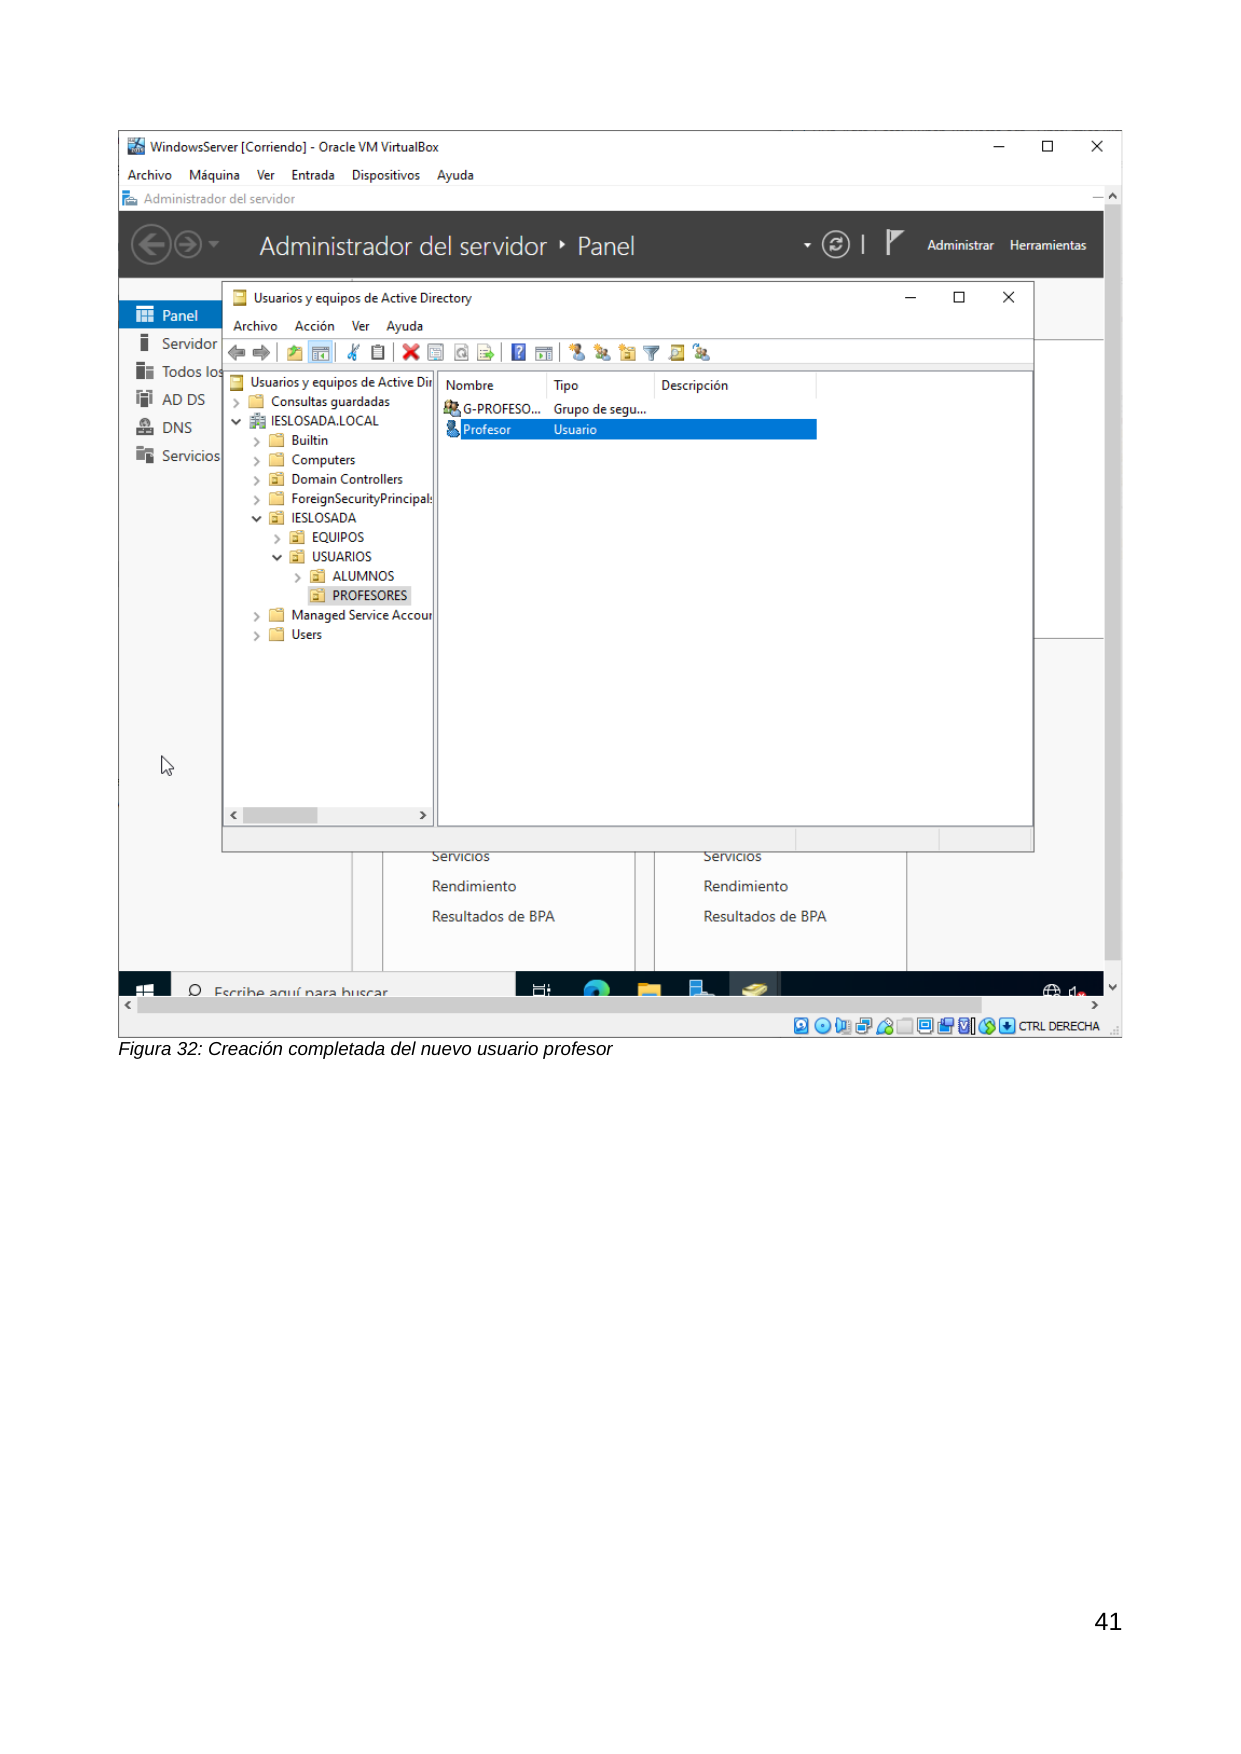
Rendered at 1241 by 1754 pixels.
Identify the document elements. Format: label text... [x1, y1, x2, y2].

text Figura 32: Creación completada del nuevo usuario profesor [118, 1038, 1122, 1059]
picture [118, 130, 1123, 1038]
